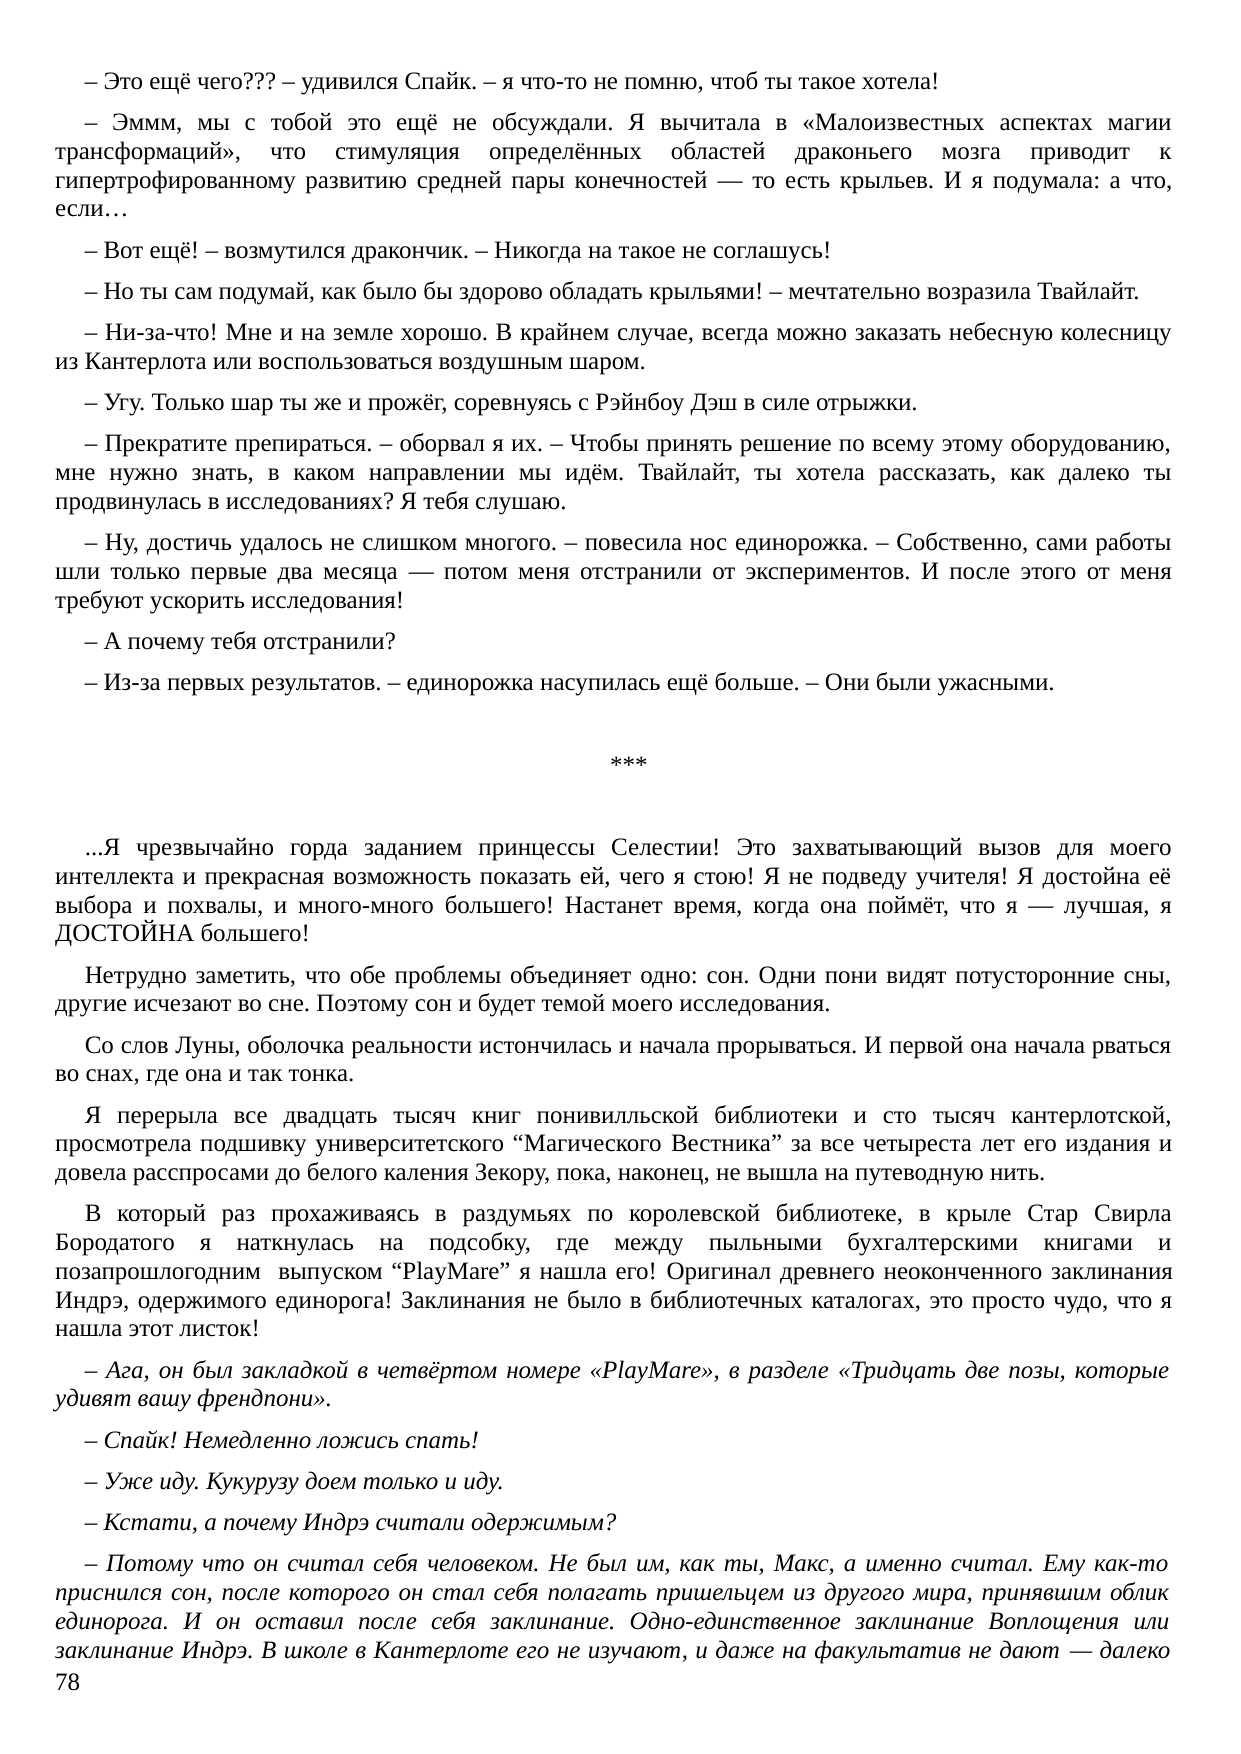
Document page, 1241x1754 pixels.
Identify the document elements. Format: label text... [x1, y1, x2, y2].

text – Угу. Только шар ты же и прожёг, соревнуясь с Рэйнбоу Дэш в силе отрыжки. [55, 387, 1173, 416]
text – Кстати, а почему Индрэ считали одержимым? [55, 1507, 1173, 1536]
text – Это ещё чего??? – удивился Спайк. – я что-то не помню, чтоб ты такое хотела! [55, 66, 1173, 95]
text – Ага, он был закладкой в четвёртом номере «PlayMare», в разделе «Тридцать две позы, которые удивят вашу френдпони». [55, 1355, 1173, 1412]
text – А почему тебя отстранили? [55, 626, 1173, 655]
text – Прекратите препираться. – оборвал я их. – Чтобы принять решение по всему этому оборудованию, мне нужно знать, в каком направлении мы идём. Твайлайт, ты хотела рассказать, как далеко ты продвинулась в исследованиях? Я тебя слушаю. [55, 428, 1173, 515]
text – Эммм, мы с тобой это ещё не обсуждали. Я вычитала в «Малоизвестных аспектах магии трансформаций», что стимуляция определённых областей драконьего мозга приводит к гипертрофированному развитию средней пары конечностей — то есть крыльев. И я подумала: а что, если… [55, 107, 1173, 222]
text – Вот ещё! – возмутился дракончик. – Никогда на такое не соглашусь! [55, 235, 1173, 263]
text В который раз прохаживаясь в раздумьях по королевской библиотеке, в крыле Стар Свирла Бородатого я наткнулась на подсобку, где между пыльными бухгалтерскими книгами и позапрошлогодним выпуском “PlayMare” я нашла его! Оригинал древнего неоконченного заклинания Индрэ, одержимого единорога! Заклинания не было в библиотечных каталогах, это просто чудо, что я нашла этот листок! [55, 1198, 1173, 1342]
text ...Я чрезвычайно горда заданием принцессы Селестии! Это захватывающий вызов для моего интеллекта и прекрасная возможность показать ей, чего я стою! Я не подведу учителя! Я достойна её выбора и похвалы, и много-много большего! Настанет время, когда она поймёт, что я — лучшая, я ДОСТОЙНА большего! [55, 832, 1173, 947]
text Нетрудно заметить, что обе проблемы объединяет одно: сон. Одни пони видят потусторонние сны, другие исчезают во сне. Поэтому сон и будет темой моего исследования. [55, 960, 1173, 1017]
text – Но ты сам подумай, как было бы здорово обладать крыльями! – мечтательно возразила Твайлайт. [55, 276, 1173, 305]
text Со слов Луны, оболочка реальности истончилась и начала прорываться. И первой она начала рваться во снах, где она и так тонка. [55, 1030, 1173, 1087]
text *** [55, 750, 1173, 778]
text – Из-за первых результатов. – единорожка насупилась ещё больше. – Они были ужасными. [55, 667, 1173, 696]
text – Уже иду. Кукурузу доем только и иду. [55, 1466, 1173, 1495]
text – Ну, достичь удалось не слишком многого. – повесила нос единорожка. – Собственно, сами работы шли только первые два месяца — потом меня отстранили от экспериментов. И после этого от меня требуют ускорить исследования! [55, 527, 1173, 613]
text Я перерыла все двадцать тысяч книг понивилльской библиотеки и сто тысяч кантерлотской, просмотрела подшивку университетского “Магического Вестника” за все четыреста лет его издания и довела расспросами до белого каления Зекору, пока, наконец, не вышла на путеводную нить. [55, 1100, 1173, 1186]
text – Ни-за-что! Мне и на земле хорошо. В крайнем случае, всегда можно заказать небесную колесницу из Кантерлота или воспользоваться воздушным шаром. [55, 317, 1173, 375]
text – Потому что он считал себя человеком. Не был им, как ты, Макс, а именно считал. Ему как-то приснился сон, после которого он стал себя полагать пришельцем из другого мира, принявшим облик единорога. И он оставил после себя заклинание. Одно-единственное заклинание Воплощения или заклинание Индрэ. В школе в Кантерлоте его не изучают, и даже на факультатив не дают — далеко [55, 1548, 1173, 1663]
text – Спайк! Немедленно ложись спать! [55, 1425, 1173, 1453]
